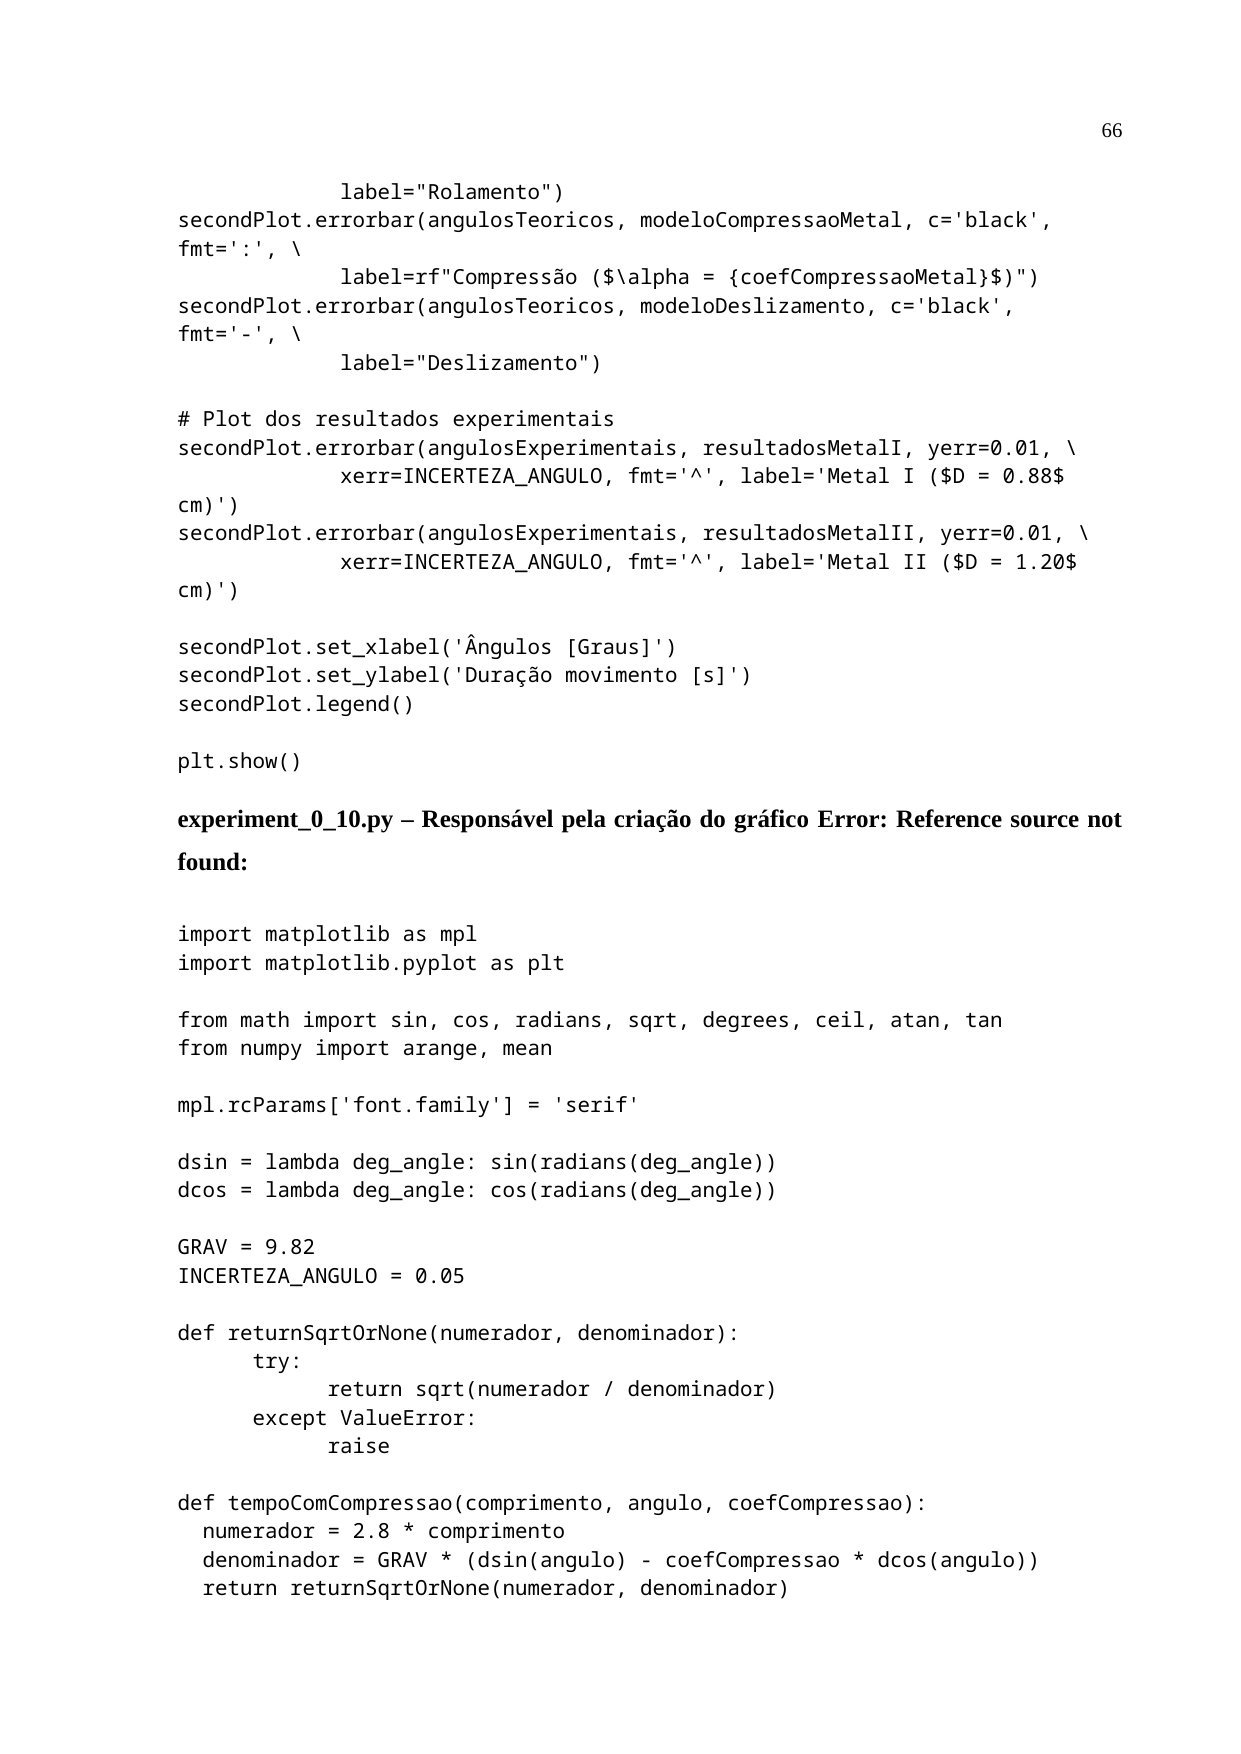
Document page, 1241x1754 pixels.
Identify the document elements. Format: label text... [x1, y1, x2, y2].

text GRAV = 9.82 [177, 1232, 1122, 1261]
text secondPlot.errorbar(angulosExperimentais, resultadosMetalI, yerr=0.01, \ [177, 433, 1122, 461]
text secondPlot.errorbar(angulosTeoricos, modeloDeslizamento, c='black', fmt='-', \ [177, 291, 1122, 348]
text def tempoComCompressao(comprimento, angulo, coefCompressao): [177, 1488, 1122, 1517]
text secondPlot.errorbar(angulosExperimentais, resultadosMetalII, yerr=0.01, \ [177, 518, 1122, 547]
text try: [177, 1346, 1122, 1374]
text label=rf"Compressão ($\alpha = {coefCompressaoMetal}$)") [177, 262, 1122, 291]
text import matplotlib.pyplot as plt [177, 948, 1122, 976]
text xerr=INCERTEZA_ANGULO, fmt='^', label='Metal I ($D = 0.88$ cm)') [177, 461, 1122, 518]
text denominador = GRAV * (dsin(angulo) - coefCompressao * dcos(angulo)) [177, 1545, 1122, 1573]
text # Plot dos resultados experimentais [177, 404, 1122, 433]
text return returnSqrtOrNone(numerador, denominador) [177, 1573, 1122, 1602]
text return sqrt(numerador / denominador) [177, 1374, 1122, 1403]
text dcos = lambda deg_angle: cos(radians(deg_angle)) [177, 1175, 1122, 1204]
text numerador = 2.8 * comprimento [177, 1517, 1122, 1545]
text secondPlot.legend() [177, 689, 1122, 717]
text INCERTEZA_ANGULO = 0.05 [177, 1261, 1122, 1289]
text label="Rolamento") [177, 177, 1122, 206]
text from numpy import arange, mean [177, 1033, 1122, 1062]
text dsin = lambda deg_angle: sin(radians(deg_angle)) [177, 1147, 1122, 1175]
text except ValueError: [177, 1403, 1122, 1431]
text label="Deslizamento") [177, 348, 1122, 376]
text def returnSqrtOrNone(numerador, denominador): [177, 1318, 1122, 1346]
text plt.show() [177, 746, 1122, 774]
text experiment_0_10.py – Responsável pela criação do gráfico 1: [177, 804, 1122, 876]
text raise [177, 1431, 1122, 1460]
text xerr=INCERTEZA_ANGULO, fmt='^', label='Metal II ($D = 1.20$ cm)') [177, 547, 1122, 604]
text from math import sin, cos, radians, sqrt, degrees, ceil, atan, tan [177, 1005, 1122, 1033]
text import matplotlib as mpl [177, 919, 1122, 948]
text secondPlot.set_ylabel('Duração movimento [s]') [177, 661, 1122, 689]
text secondPlot.errorbar(angulosTeoricos, modeloCompressaoMetal, c='black', fmt=':', \ [177, 206, 1122, 262]
text secondPlot.set_xlabel('Ângulos [Graus]') [177, 632, 1122, 661]
text mpl.rcParams['font.family'] = 'serif' [177, 1090, 1122, 1118]
